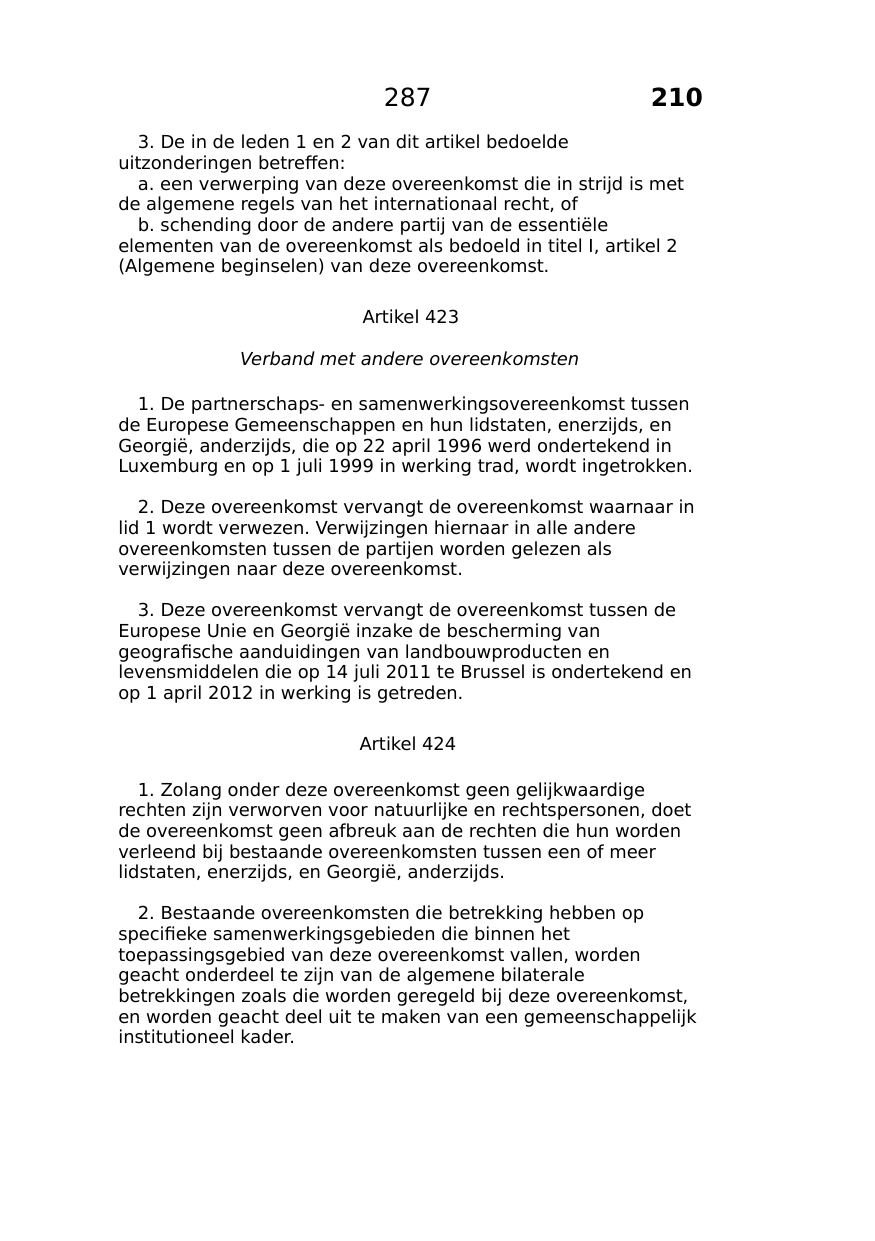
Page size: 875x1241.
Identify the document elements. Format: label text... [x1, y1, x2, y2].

text 2. Bestaande overeenkomsten die betrekking hebben op specifieke samenwerkingsgebieden die binnen het toepassingsgebied van deze overeenkomst vallen, worden geacht onderdeel te zijn van de algemene bilaterale betrekkingen zoals die worden geregeld bij deze overeenkomst, en worden geacht deel uit te maken van een gemeenschappelijk institutioneel kader. [118, 903, 703, 1048]
text 3. Deze overeenkomst vervangt de overeenkomst tussen de Europese Unie en Georgië inzake de bescherming van geografische aanduidingen van landbouwproducten en levensmiddelen die op 14 juli 2011 te Brussel is ondertekend en op 1 april 2012 in werking is getreden. [118, 600, 703, 704]
text b. schending door de andere partij van de essentiële elementen van de overeenkomst als bedoeld in titel I, artikel 2 (Algemene beginselen) van deze overeenkomst. [118, 215, 703, 277]
subtitle Artikel 423 Verband met andere overeenkomsten [118, 307, 703, 369]
text 1. De partnerschaps- en samenwerkingsovereenkomst tussen de Europese Gemeenschappen en hun lidstaten, enerzijds, en Georgië, anderzijds, die op 22 april 1996 werd ondertekend in Luxemburg en op 1 juli 1999 in werking trad, wordt ingetrokken. [118, 394, 703, 477]
text a. een verwerping van deze overeenkomst die in strijd is met de algemene regels van het internationaal recht, of [118, 173, 703, 215]
text 3. De in de leden 1 en 2 van dit artikel bedoelde uitzonderingen betreffen: [118, 132, 703, 173]
text 2. Deze overeenkomst vervangt de overeenkomst waarnaar in lid 1 wordt verwezen. Verwijzingen hiernaar in alle andere overeenkomsten tussen de partijen worden gelezen als verwijzingen naar deze overeenkomst. [118, 497, 703, 580]
text 1. Zolang onder deze overeenkomst geen gelijkwaardige rechten zijn verworven voor natuurlijke en rechtspersonen, doet de overeenkomst geen afbreuk aan de rechten die hun worden verleend bij bestaande overeenkomsten tussen een of meer lidstaten, enerzijds, en Georgië, anderzijds. [118, 779, 703, 883]
subtitle Artikel 424 [118, 734, 703, 754]
